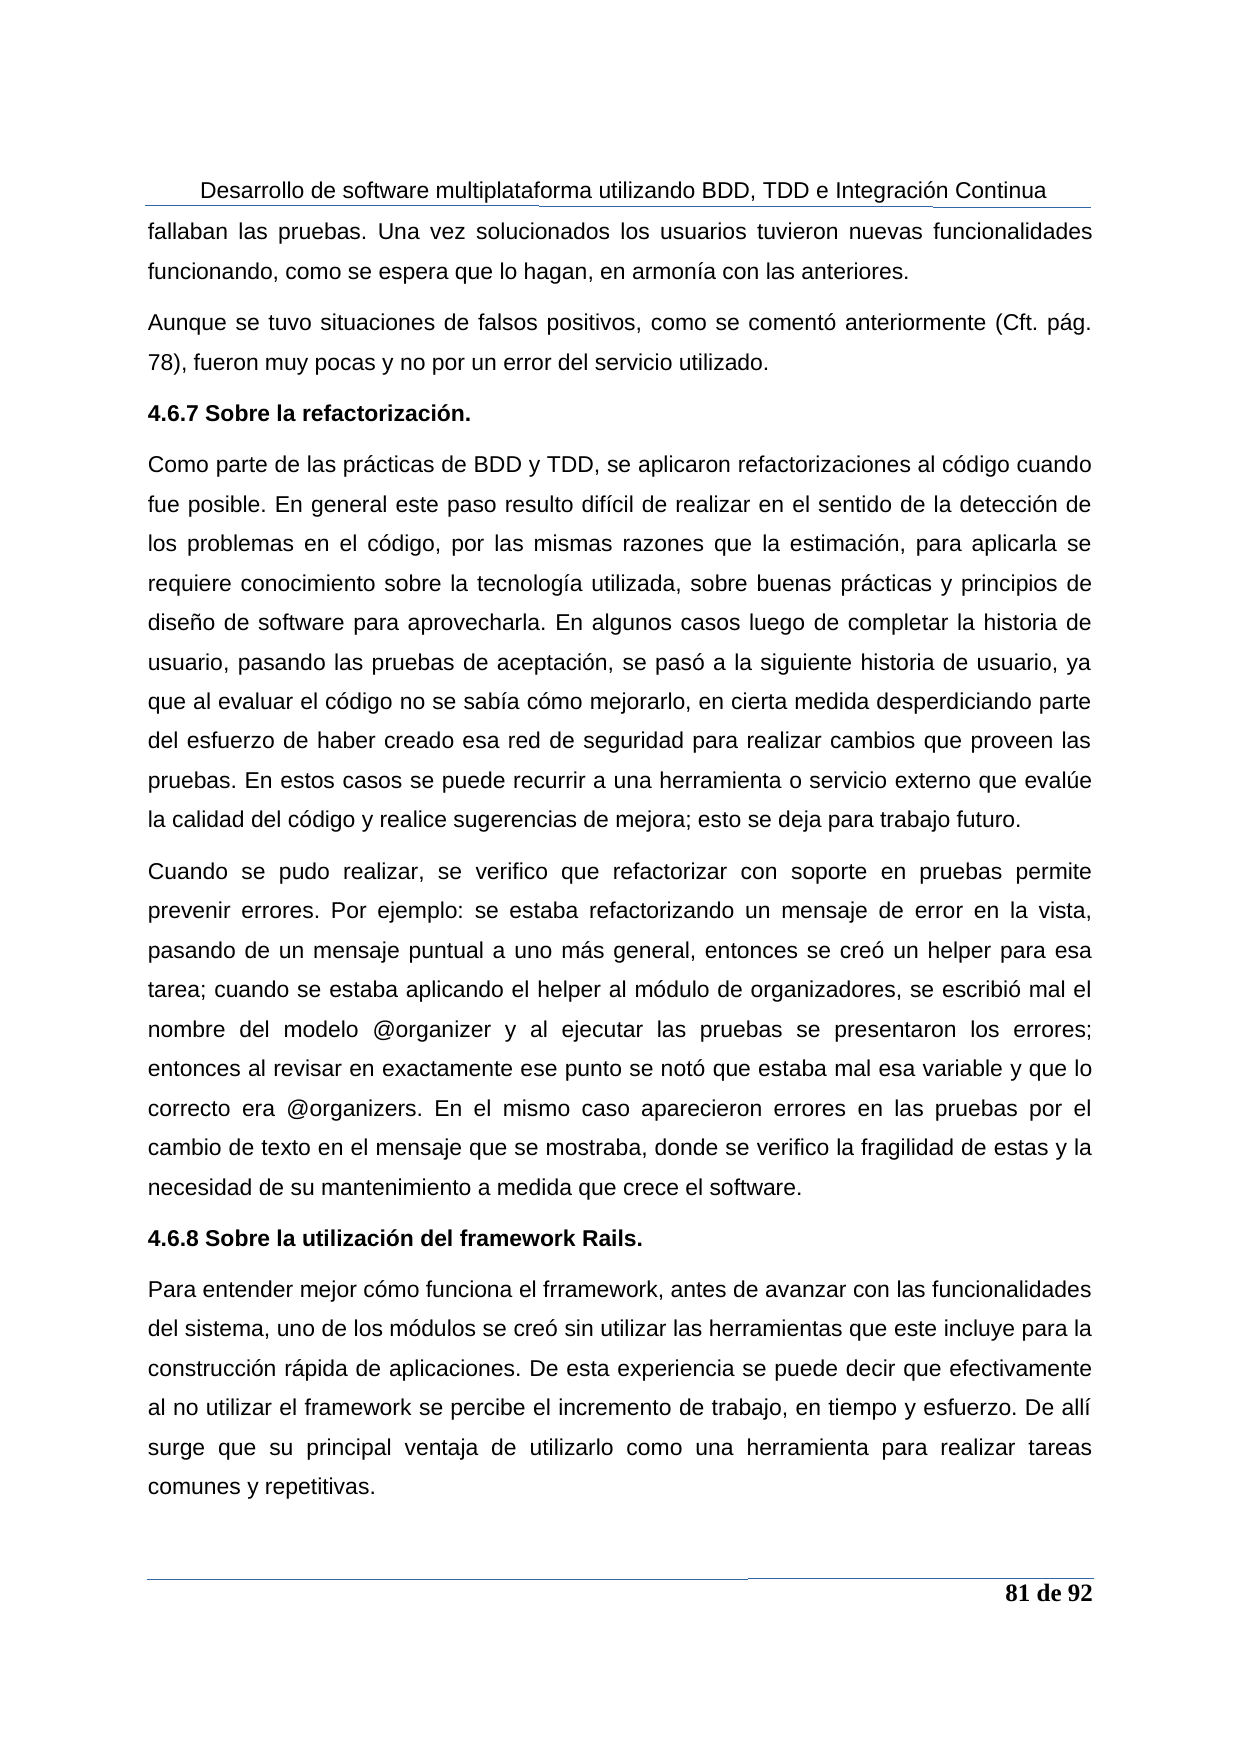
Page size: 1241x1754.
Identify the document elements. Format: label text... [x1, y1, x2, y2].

text 4.6.8 Sobre la utilización del framework Rails. [148, 1225, 1093, 1251]
text Aunque se tuvo situaciones de falsos positivos, como se comentó anteriormente (Cft. pág. 78), fueron muy pocas y no por un error del servicio utilizado. [148, 309, 1093, 375]
text Como parte de las prácticas de BDD y TDD, se aplicaron refactorizaciones al código cuando fue posible. En general este paso resulto difícil de realizar en el sentido de la detección de los problemas en el código, por las mismas razones que la estimación, para aplicarla se requiere conocimiento sobre la tecnología utilizada, sobre buenas prácticas y principios de diseño de software para aprovecharla. En algunos casos luego de completar la historia de usuario, pasando las pruebas de aceptación, se pasó a la siguiente historia de usuario, ya que al evaluar el código no se sabía cómo mejorarlo, en cierta medida desperdiciando parte del esfuerzo de haber creado esa red de seguridad para realizar cambios que proveen las pruebas. En estos casos se puede recurrir a una herramienta o servicio externo que evalúe la calidad del código y realice sugerencias de mejora; esto se deja para trabajo futuro. [148, 451, 1093, 833]
text fallaban las pruebas. Una vez solucionados los usuarios tuvieron nuevas funcionalidades funcionando, como se espera que lo hagan, en armonía con las anteriores. [148, 218, 1093, 284]
text Cuando se pudo realizar, se verifico que refactorizar con soporte en pruebas permite prevenir errores. Por ejemplo: se estaba refactorizando un mensaje de error en la vista, pasando de un mensaje puntual a uno más general, entonces se creó un helper para esa tarea; cuando se estaba aplicando el helper al módulo de organizadores, se escribió mal el nombre del modelo @organizer y al ejecutar las pruebas se presentaron los errores; entonces al revisar en exactamente ese punto se notó que estaba mal esa variable y que lo correcto era @organizers. En el mismo caso aparecieron errores en las pruebas por el cambio de texto en el mensaje que se mostraba, donde se verifico la fragilidad de estas y la necesidad de su mantenimiento a medida que crece el software. [148, 858, 1093, 1200]
text 4.6.7 Sobre la refactorización. [148, 400, 1093, 426]
text Para entender mejor cómo funciona el frramework, antes de avanzar con las funcionalidades del sistema, uno de los módulos se creó sin utilizar las herramientas que este incluye para la construcción rápida de aplicaciones. De esta experiencia se puede decir que efectivamente al no utilizar el framework se percibe el incremento de trabajo, en tiempo y esfuerzo. De allí surge que su principal ventaja de utilizarlo como una herramienta para realizar tareas comunes y repetitivas. [148, 1276, 1093, 1500]
